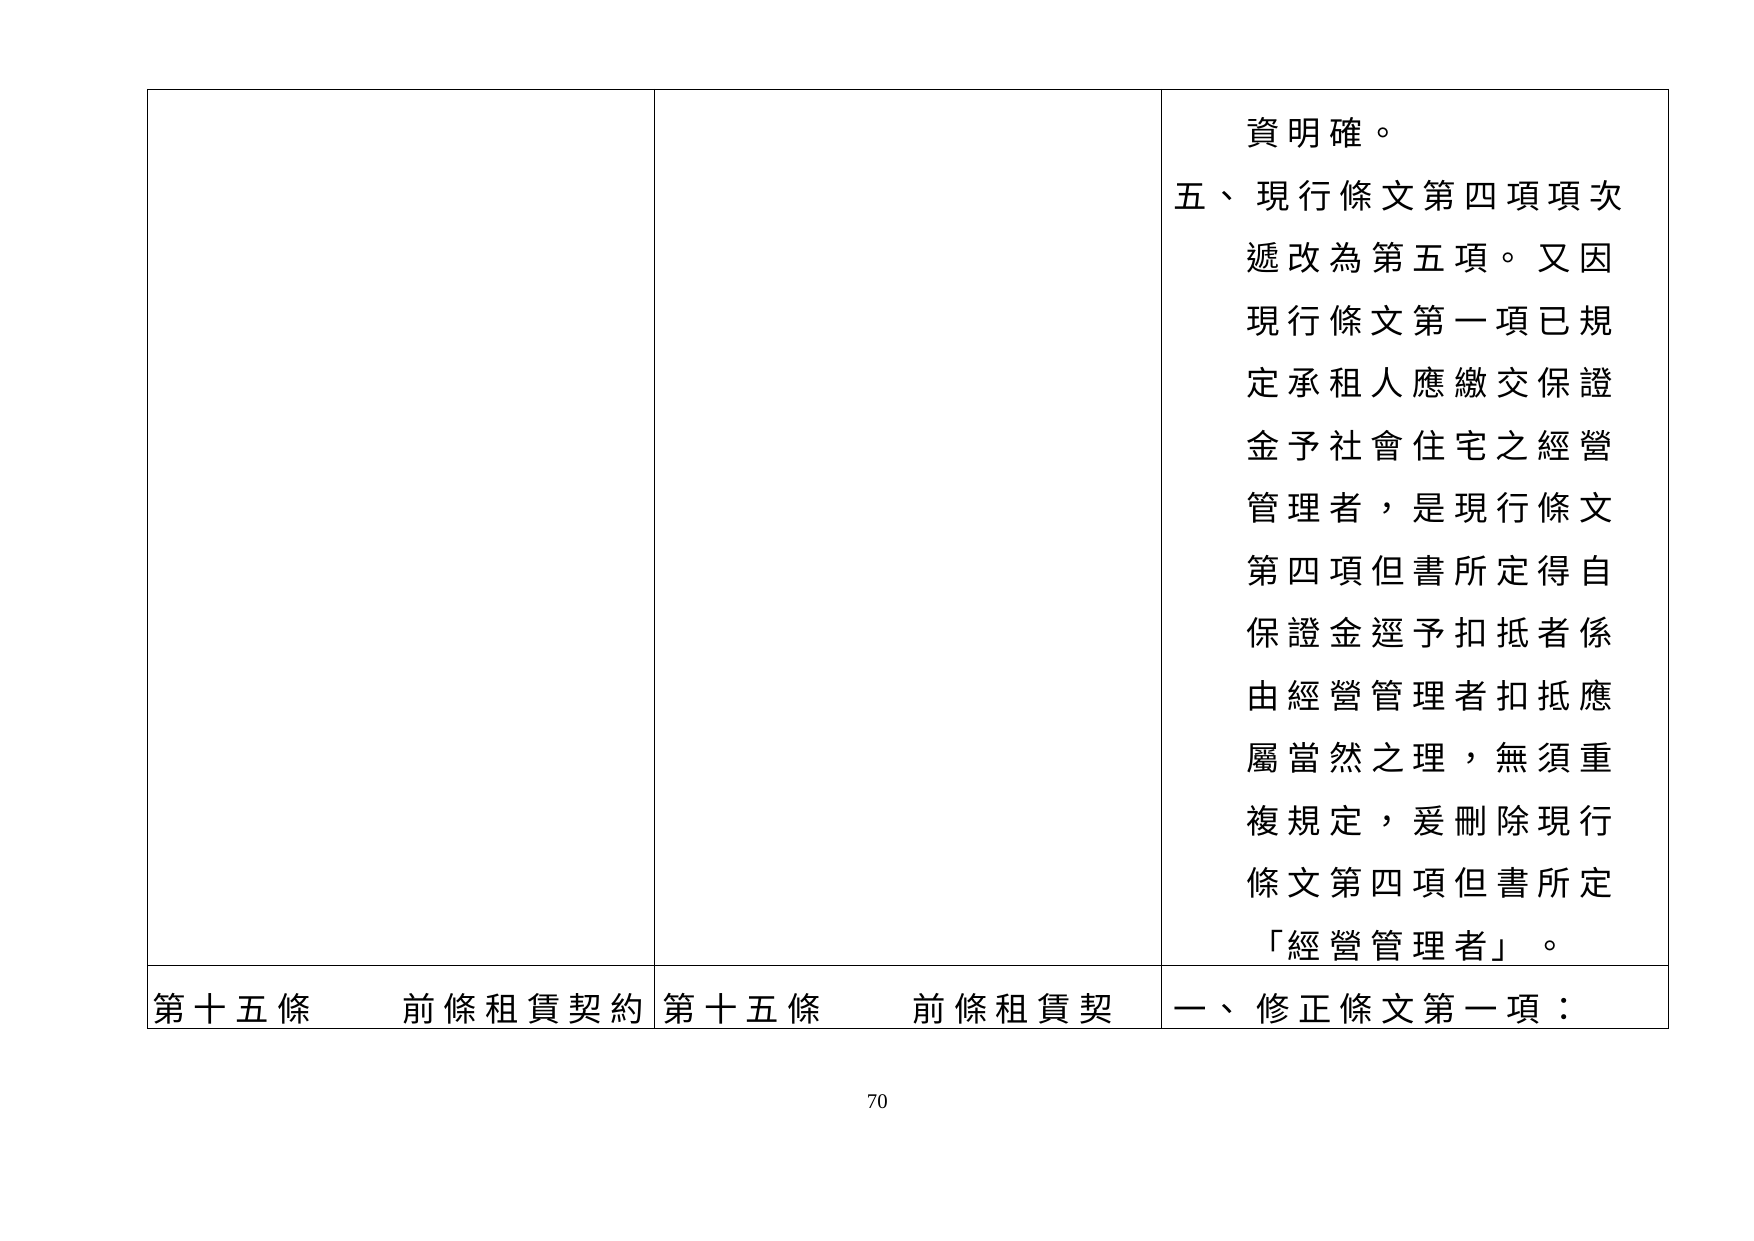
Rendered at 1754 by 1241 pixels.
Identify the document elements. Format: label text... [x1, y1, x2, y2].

table_cell [655, 90, 1161, 965]
table_cell 第十五條 前條租賃契 [655, 966, 1161, 1028]
table_cell 一、修正條文第一項： [1162, 966, 1668, 1028]
table_cell [148, 90, 654, 965]
table_cell 資明確。 五、現行條文第四項項次遞改為第五項。又因現行條文第一項已規定承租人應繳交保證金予社會住宅之經營管理者，是現行條文第四項但書所定得自保證金逕予扣抵者係由經營管理者扣抵應屬當然之理，無須重複規定，爰刪除現行條文第四項但書所定「經營管理者」。 [1162, 90, 1668, 965]
table_cell 第十五條 前條租賃契約 [148, 966, 654, 1028]
